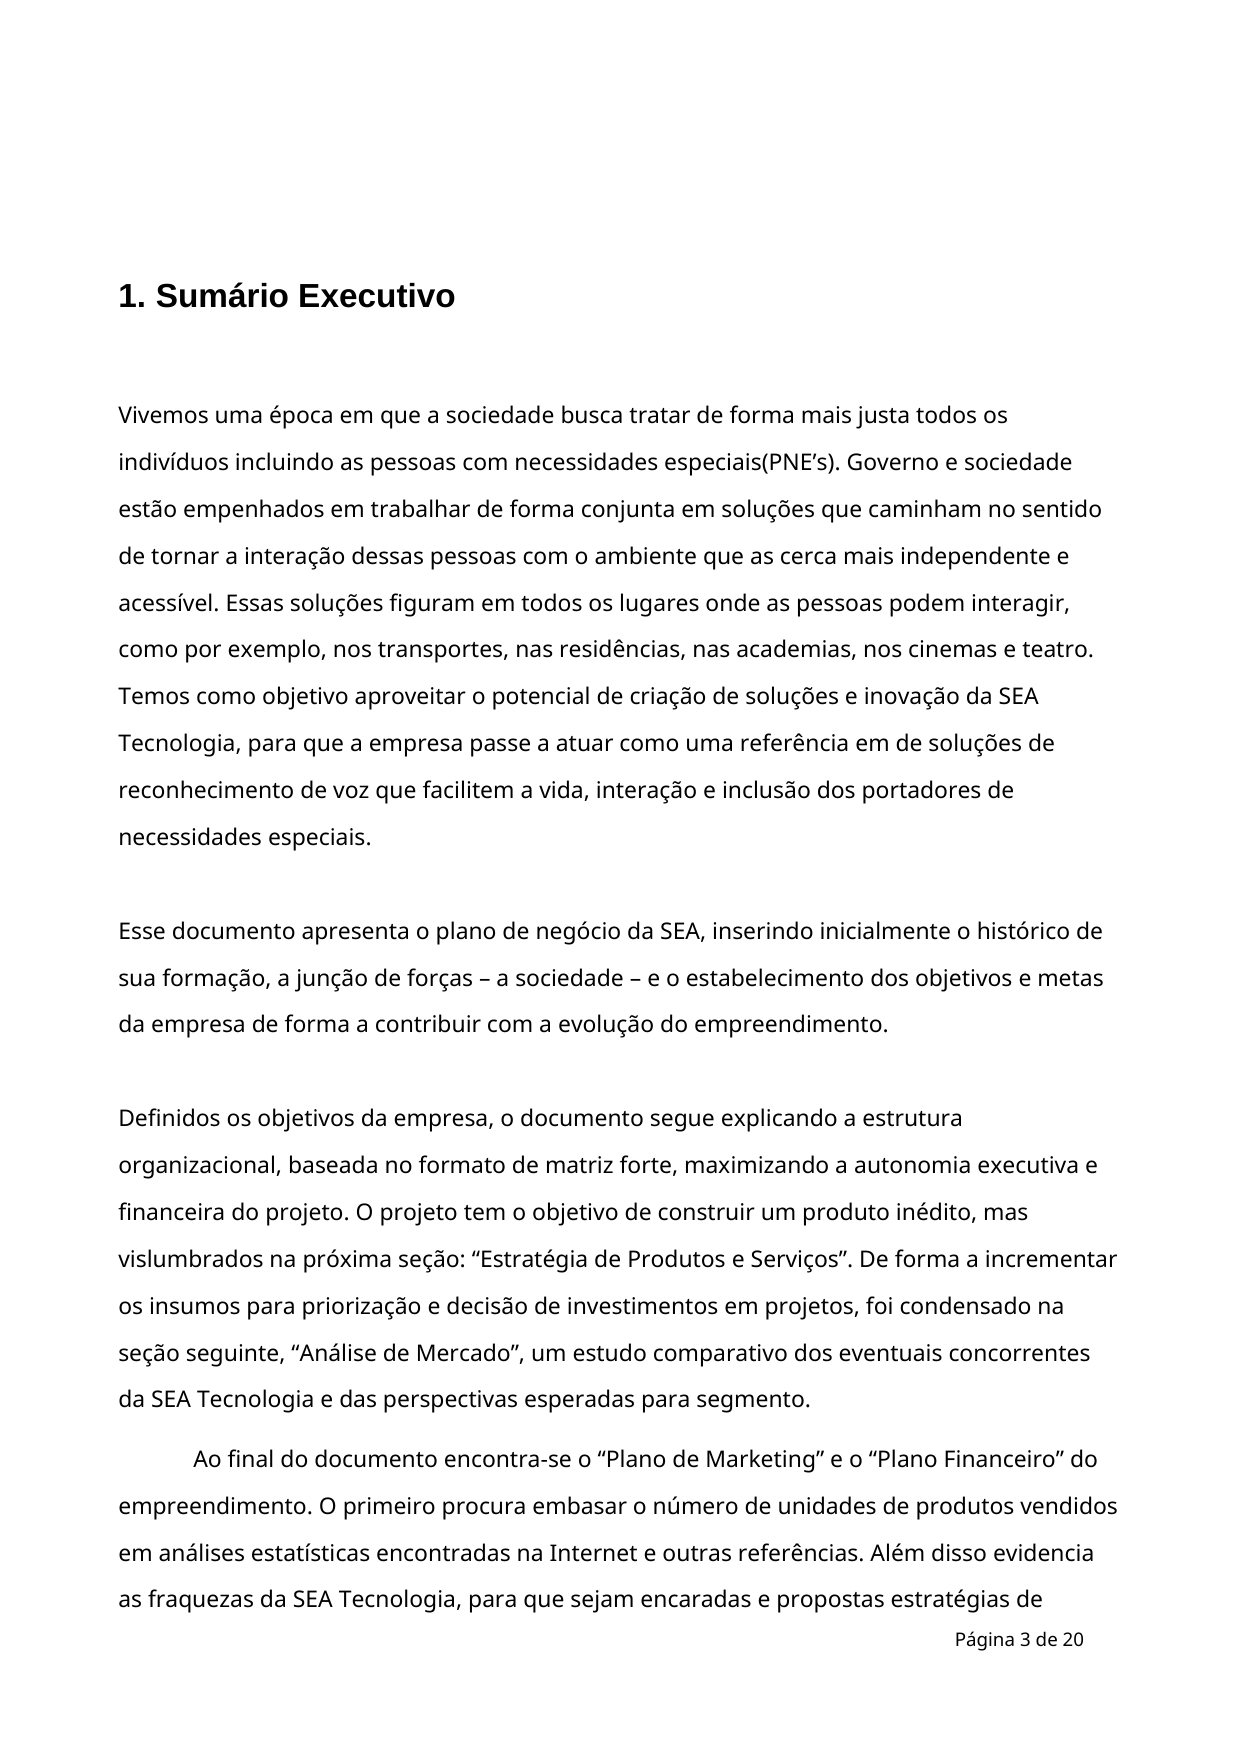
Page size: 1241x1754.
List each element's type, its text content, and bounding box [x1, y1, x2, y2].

subtitle Sumário Executivo [118, 277, 1122, 314]
text Ao final do documento encontra-se o “Plano de Marketing” e o “Plano Financeiro” do empreendimento. O primeiro procura embasar o número de unidades de produtos vendidos em análises estatísticas encontradas na Internet e outras referências. Além disso evidencia as fraquezas da SEA Tecnologia, para que sejam encaradas e propostas estratégias de [118, 1443, 1122, 1614]
text Vivemos uma época em que a sociedade busca tratar de forma mais justa todos os indivíduos incluindo as pessoas com necessidades especiais(PNE’s). Governo e sociedade estão empenhados em trabalhar de forma conjunta em soluções que caminham no sentido de tornar a interação dessas pessoas com o ambiente que as cerca mais independente e acessível. Essas soluções figuram em todos os lugares onde as pessoas podem interagir, como por exemplo, nos transportes, nas residências, nas academias, nos cinemas e teatro. Temos como objetivo aproveitar o potencial de criação de soluções e inovação da SEA Tecnologia, para que a empresa passe a atuar como uma referência em de soluções de reconhecimento de voz que facilitem a vida, interação e inclusão dos portadores de necessidades especiais. Esse documento apresenta o plano de negócio da SEA, inserindo inicialmente o histórico de sua formação, a junção de forças – a sociedade – e o estabelecimento dos objetivos e metas da empresa de forma a contribuir com a evolução do empreendimento. Definidos os objetivos da empresa, o documento segue explicando a estrutura organizacional, baseada no formato de matriz forte, maximizando a autonomia executiva e financeira do projeto. O projeto tem o objetivo de construir um produto inédito, mas vislumbrados na próxima seção: “Estratégia de Produtos e Serviços”. De forma a incrementar os insumos para priorização e decisão de investimentos em projetos, foi condensado na seção seguinte, “Análise de Mercado”, um estudo comparativo dos eventuais concorrentes da SEA Tecnologia e das perspectivas esperadas para segmento. [118, 352, 1122, 1414]
